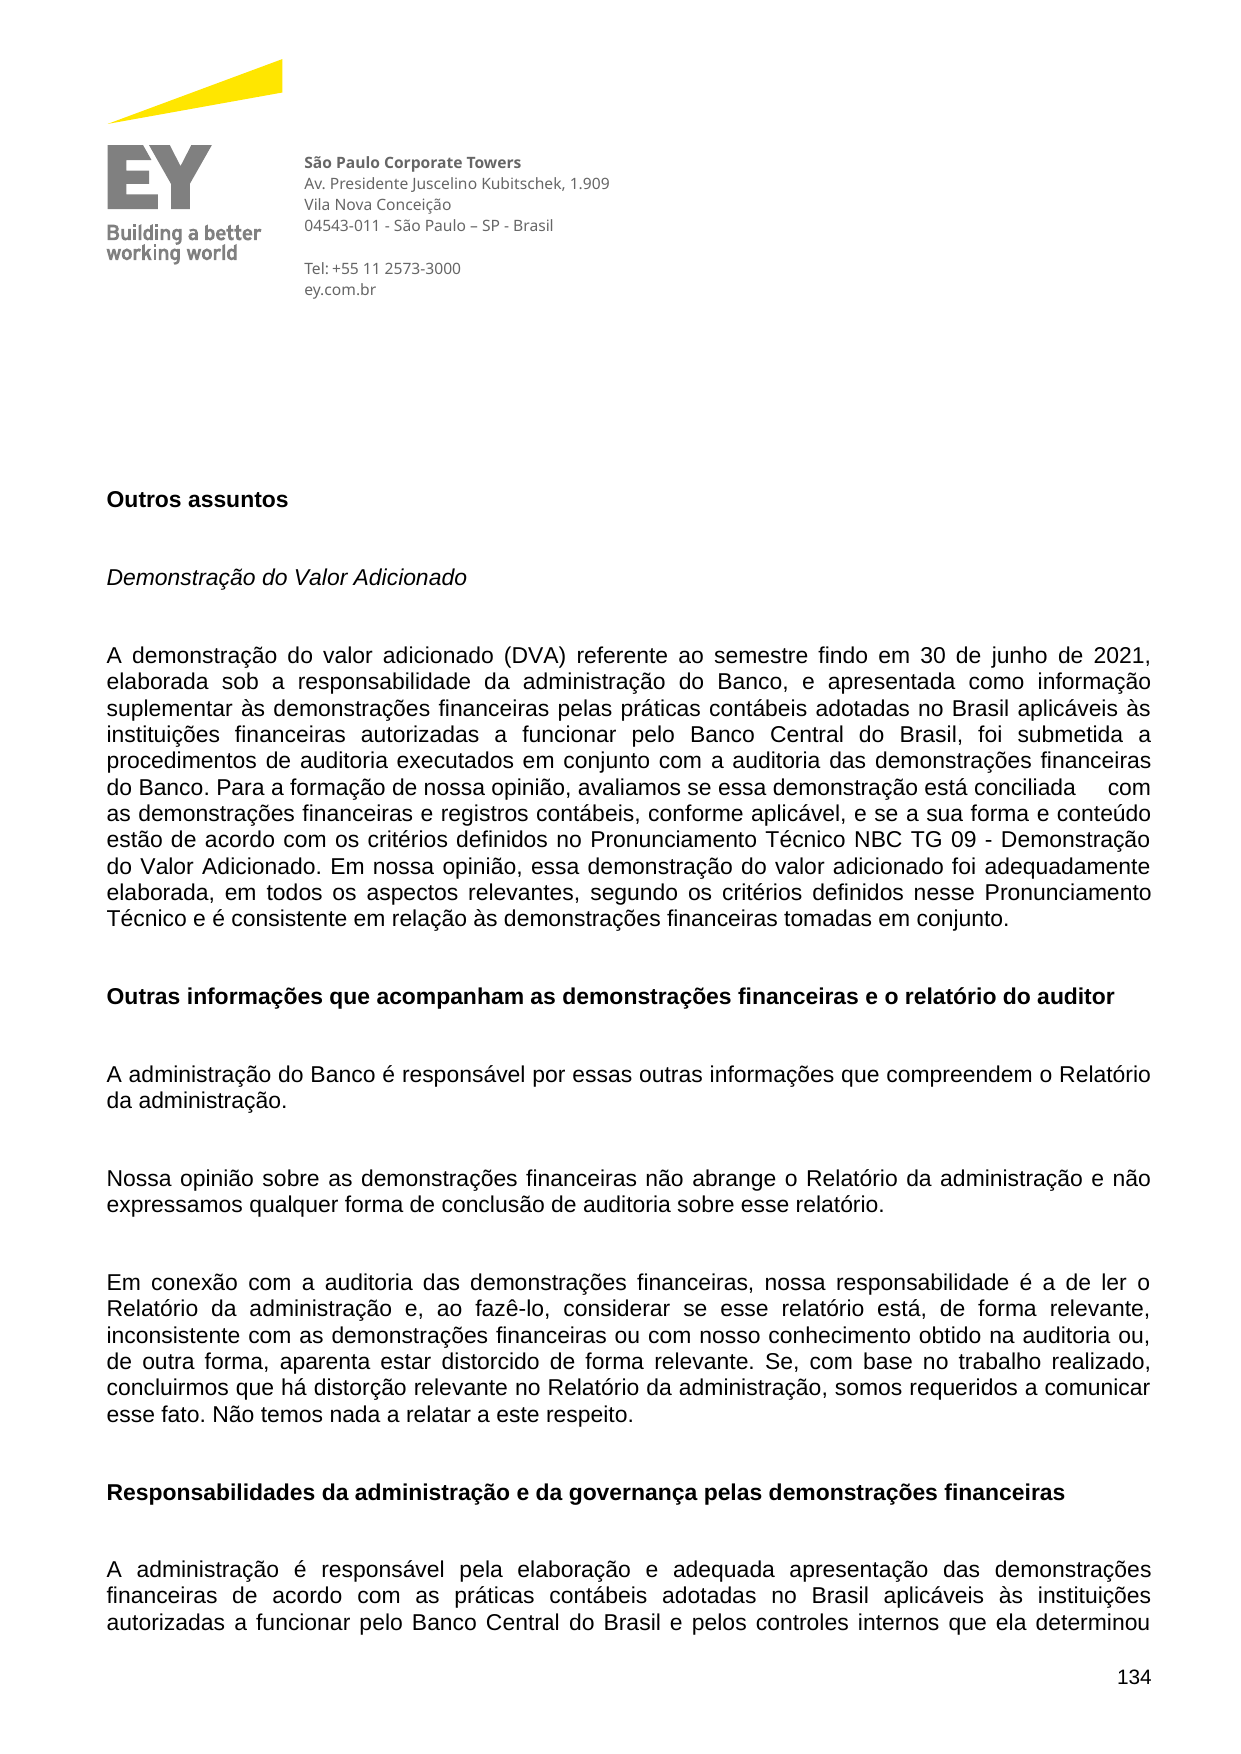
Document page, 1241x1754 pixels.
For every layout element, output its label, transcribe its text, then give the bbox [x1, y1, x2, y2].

text A administração é responsável pela elaboração e adequada apresentação das demonstrações financeiras de acordo com as práticas contábeis adotadas no Brasil aplicáveis às instituições autorizadas a funcionar pelo Banco Central do Brasil e pelos controles internos que ela determinou [106, 1556, 1152, 1635]
text Demonstração do Valor Adicionado [106, 564, 1152, 591]
text Em conexão com a auditoria das demonstrações financeiras, nossa responsabilidade é a de ler o Relatório da administração e, ao fazê-lo, considerar se esse relatório está, de forma relevante, inconsistente com as demonstrações financeiras ou com nosso conhecimento obtido na auditoria ou, de outra forma, aparenta estar distorcido de forma relevante. Se, com base no trabalho realizado, concluirmos que há distorção relevante no Relatório da administração, somos requeridos a comunicar esse fato. Não temos nada a relatar a este respeito. [106, 1269, 1152, 1427]
text A demonstração do valor adicionado (DVA) referente ao semestre findo em 30 de junho de 2021, elaborada sob a responsabilidade da administração do Banco, e apresentada como informação suplementar às demonstrações financeiras pelas práticas contábeis adotadas no Brasil aplicáveis às instituições financeiras autorizadas a funcionar pelo Banco Central do Brasil, foi submetida a procedimentos de auditoria executados em conjunto com a auditoria das demonstrações financeiras do Banco. Para a formação de nossa opinião, avaliamos se essa demonstração está conciliada com as demonstrações financeiras e registros contábeis, conforme aplicável, e se a sua forma e conteúdo estão de acordo com os critérios definidos no Pronunciamento Técnico NBC TG 09 - Demonstração do Valor Adicionado. Em nossa opinião, essa demonstração do valor adicionado foi adequadamente elaborada, em todos os aspectos relevantes, segundo os critérios definidos nesse Pronunciamento Técnico e é consistente em relação às demonstrações financeiras tomadas em conjunto. [106, 642, 1152, 932]
text A administração do Banco é responsável por essas outras informações que compreendem o Relatório da administração. [106, 1061, 1152, 1113]
text Responsabilidades da administração e da governança pelas demonstrações financeiras [106, 1478, 1152, 1505]
text Outras informações que acompanham as demonstrações financeiras e o relatório do auditor [106, 983, 1152, 1009]
text Nossa opinião sobre as demonstrações financeiras não abrange o Relatório da administração e não expressamos qualquer forma de conclusão de auditoria sobre esse relatório. [106, 1165, 1152, 1218]
text Outros assuntos [106, 486, 1152, 513]
